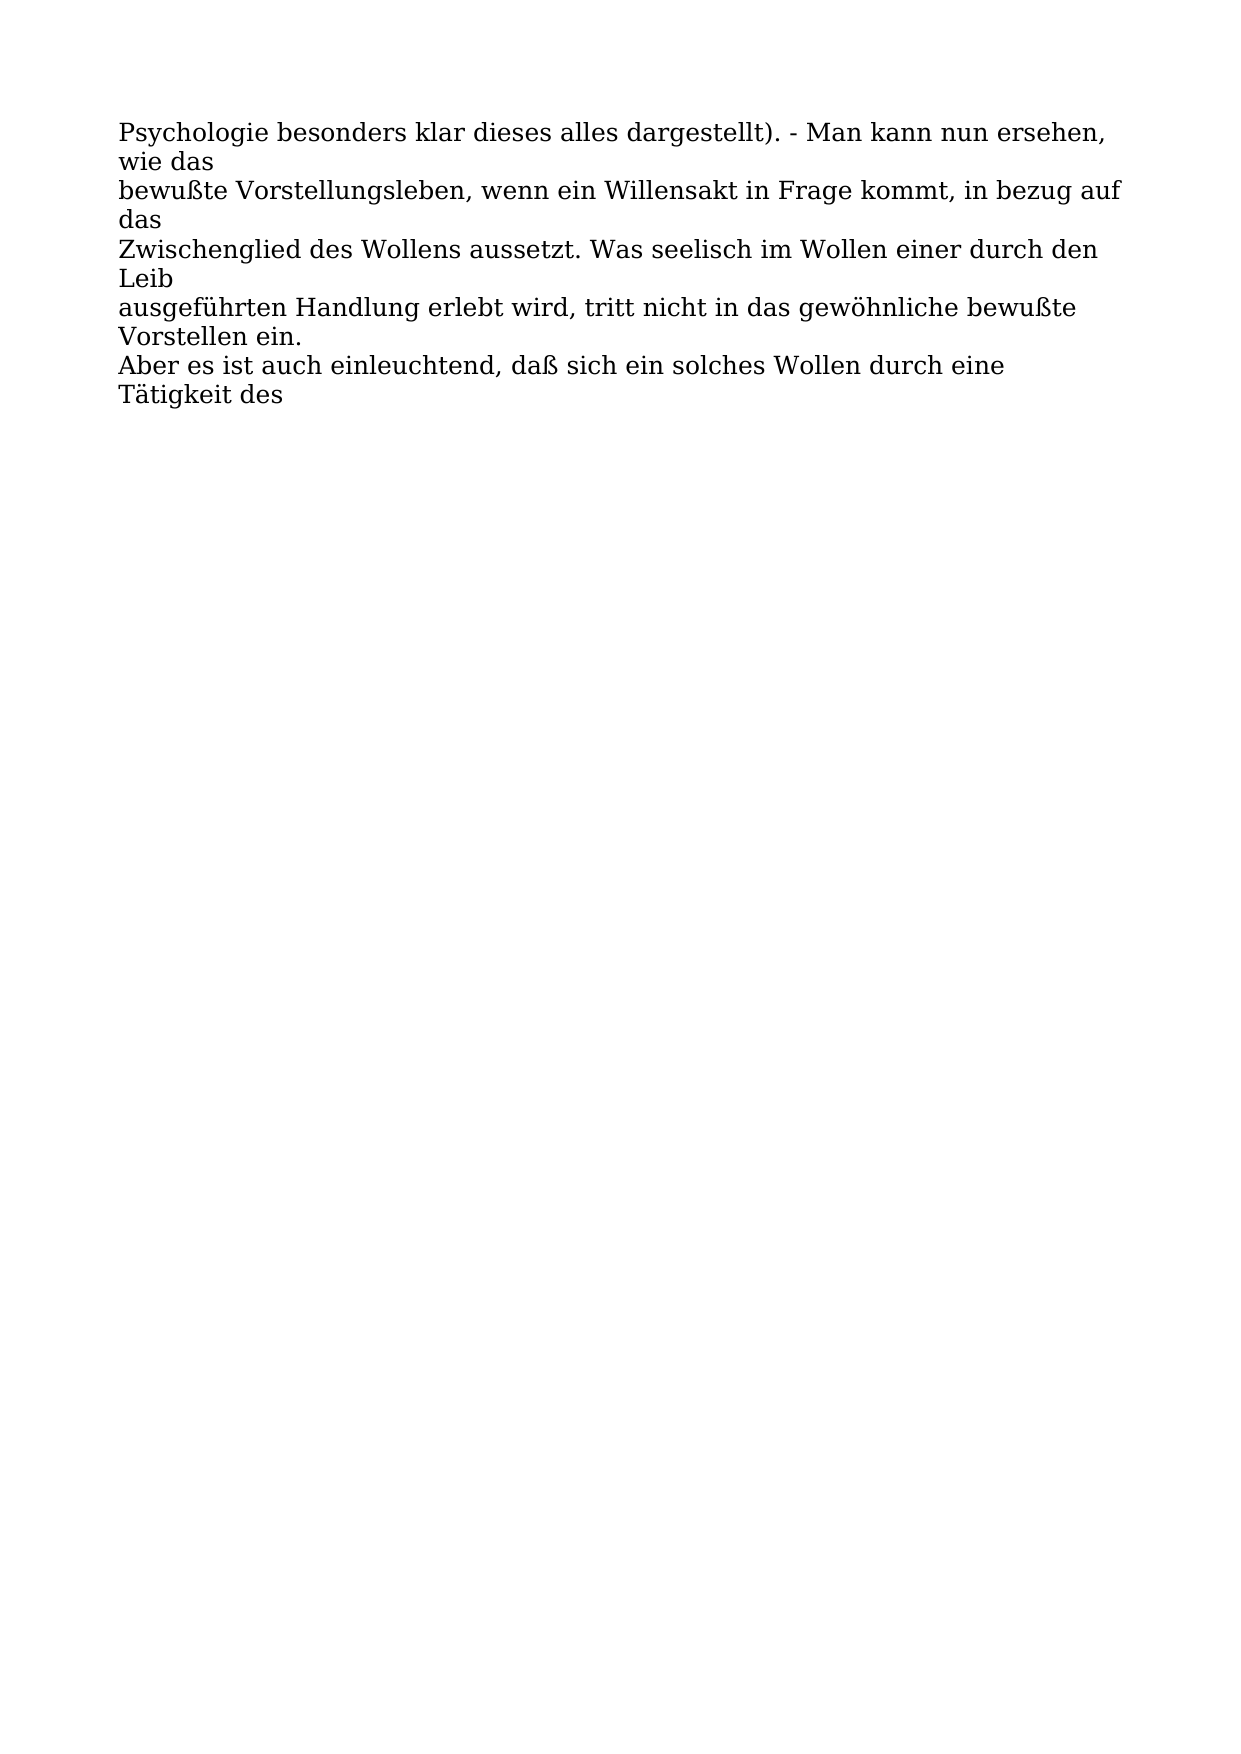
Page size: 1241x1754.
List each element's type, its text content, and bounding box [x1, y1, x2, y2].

text ausgeführten Handlung erlebt wird, tritt nicht in das gewöhnliche bewußte Vorstellen ein. [118, 293, 1122, 351]
text Aber es ist auch einleuchtend, daß sich ein solches Wollen durch eine Tätigkeit des [118, 351, 1122, 410]
text Zwischenglied des Wollens aussetzt. Was seelisch im Wollen einer durch den Leib [118, 235, 1122, 293]
text bewußte Vorstellungsleben, wenn ein Willensakt in Frage kommt, in bezug auf das [118, 176, 1122, 235]
text Psychologie besonders klar dieses alles dargestellt). - Man kann nun ersehen, wie das [118, 118, 1122, 176]
